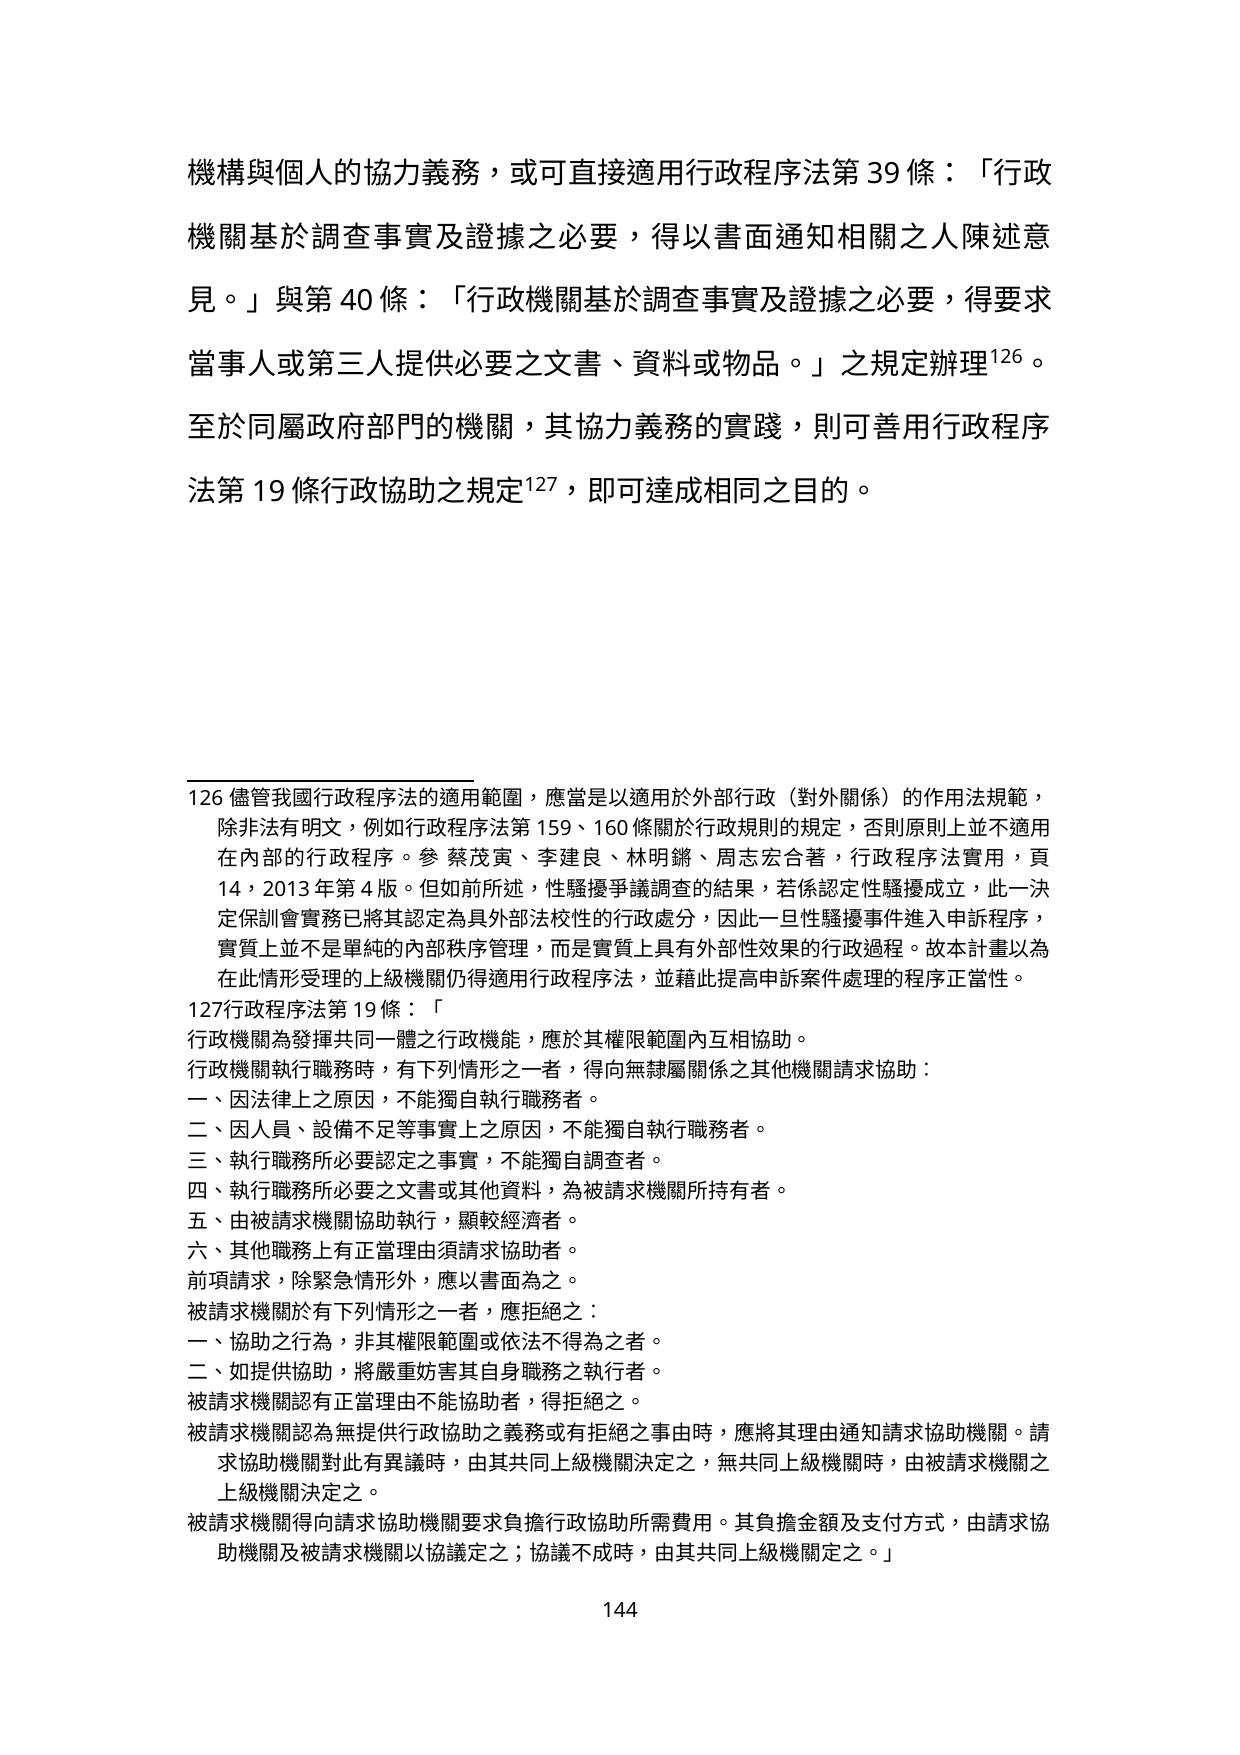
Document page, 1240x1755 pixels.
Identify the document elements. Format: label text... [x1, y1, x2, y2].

text 被請求機關認為無提供行政協助之義務或有拒絕之事由時，應將其理由通知請求協助機關。請求協助機關對此有異議時，由其共同上級機關決定之，無共同上級機關時，由被請求機關之上級機關決定之。 [187, 1416, 1052, 1506]
text 三、執行職務所必要認定之事實，不能獨自調查者。 [187, 1144, 1052, 1174]
text 二、如提供協助，將嚴重妨害其自身職務之執行者。 [187, 1355, 1052, 1386]
text 前項請求，除緊急情形外，應以書面為之。 [187, 1265, 1052, 1295]
text 一、因法律上之原因，不能獨自執行職務者。 [187, 1083, 1052, 1114]
text 二、因人員、設備不足等事實上之原因，不能獨自執行職務者。 [187, 1114, 1052, 1144]
text 被請求機關得向請求協助機關要求負擔行政協助所需費用。其負擔金額及支付方式，由請求協助機關及被請求機關以協議定之；協議不成時，由其共同上級機關定之。」 [187, 1506, 1052, 1567]
text 行政程序法第19條：「 [187, 993, 1052, 1023]
text 被請求機關認有正當理由不能協助者，得拒絕之。 [187, 1386, 1052, 1416]
text 六、其他職務上有正當理由須請求協助者。 [187, 1234, 1052, 1265]
text 行政機關執行職務時，有下列情形之一者，得向無隸屬關係之其他機關請求協助︰ [187, 1053, 1052, 1083]
text 五、由被請求機關協助執行，顯較經濟者。 [187, 1204, 1052, 1234]
text 被請求機關於有下列情形之一者，應拒絕之︰ [187, 1295, 1052, 1325]
text 機構與個人的協力義務，或可直接適用行政程序法第39條：「行政機關基於調查事實及證據之必要，得以書面通知相關之人陳述意見。」與第40條：「行政機關基於調查事實及證據之必要，得要求當事人或第三人提供必要之文書、資料或物品。」之規定辦理。 至於同屬政府部門的機關，其協力義務的實踐，則可善用行政程序法第19條行政協助之規定，即可達成相同之目的。 [187, 150, 1052, 510]
text 四、執行職務所必要之文書或其他資料，為被請求機關所持有者。 [187, 1174, 1052, 1204]
text 行政機關為發揮共同一體之行政機能，應於其權限範圍內互相協助。 [187, 1023, 1052, 1053]
text 儘管我國行政程序法的適用範圍，應當是以適用於外部行政（對外關係）的作用法規範，除非法有明文，例如行政程序法第159、160條關於行政規則的規定，否則原則上並不適用在內部的行政程序。參 蔡茂寅、李建良、林明鏘、周志宏合著，行政程序法實用，頁14，2013年第4版。但如前所述，性騷擾爭議調查的結果，若係認定性騷擾成立，此一決定保訓會實務已將其認定為具外部法校性的行政處分，因此一旦性騷擾事件進入申訴程序，實質上並不是單純的內部秩序管理，而是實質上具有外部性效果的行政過程。故本計畫以為在此情形受理的上級機關仍得適用行政程序法，並藉此提高申訴案件處理的程序正當性。 [187, 781, 1052, 993]
text 一、協助之行為，非其權限範圍或依法不得為之者。 [187, 1325, 1052, 1355]
